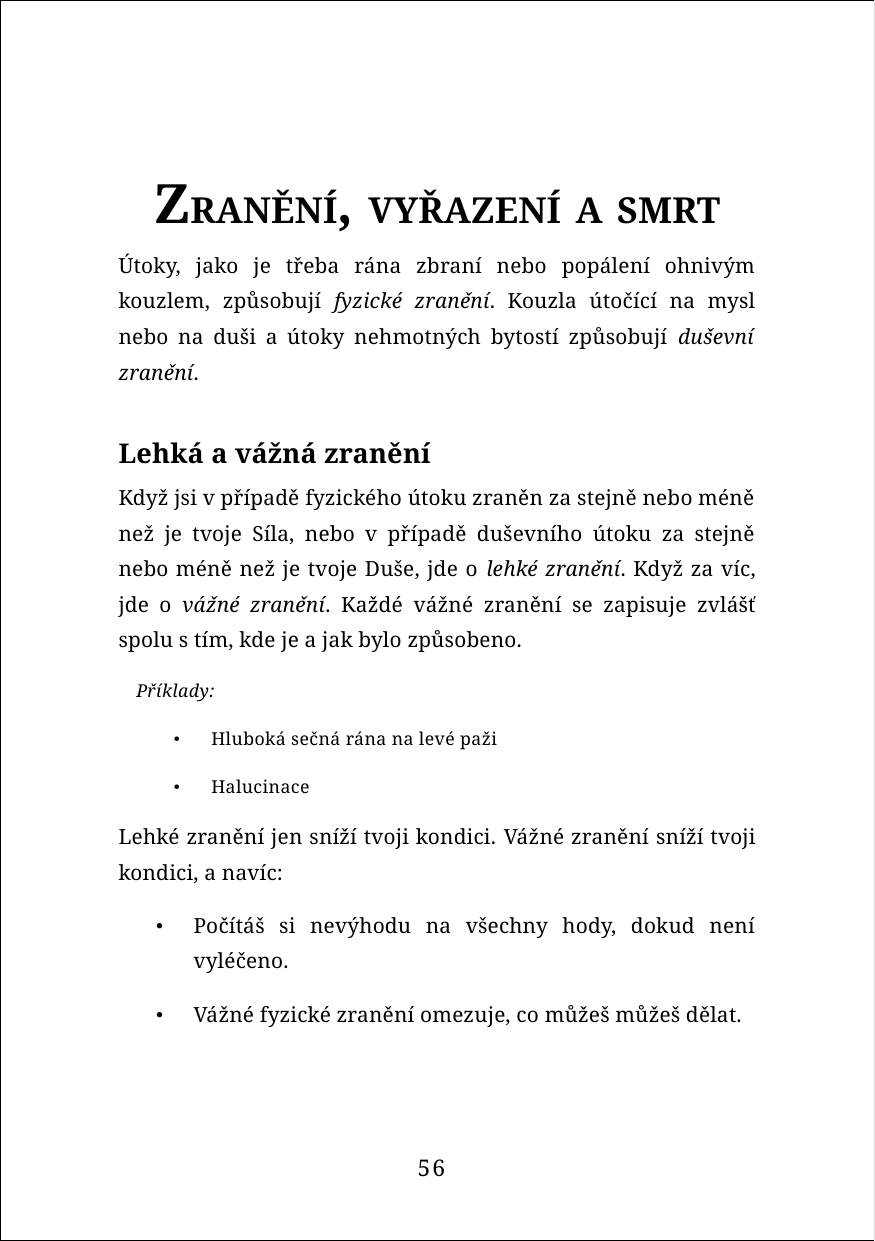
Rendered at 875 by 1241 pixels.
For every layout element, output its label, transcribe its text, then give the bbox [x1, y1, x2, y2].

subtitle Zranění, vyřazení a smrt [118, 166, 756, 239]
subtitle Lehká a vážná zranění [118, 434, 756, 471]
text Když jsi v případě fyzického útoku zraněn za stejně nebo méně než je tvoje Síla, nebo v případě duševního útoku za stejně nebo méně než je tvoje Duše, jde o lehké zranění. Když za víc, jde o vážné zranění. Každé vážné zranění se zapisuje zvlášť spolu s tím, kde je a jak bylo způsobeno. [118, 483, 756, 654]
text Lehké zranění jen sníží tvoji kondici. Vážné zranění sníží tvoji kondici, a navíc: [118, 822, 756, 886]
list Počítáš si nevýhodu na všechny hody, dokud není vyléčeno. [156, 911, 756, 975]
list Hluboká sečná rána na levé paži [173, 726, 756, 751]
text Útoky, jako je třeba rána zbraní nebo popálení ohnivým kouzlem, způsobují fyzické zranění. Kouzla útočící na mysl nebo na duši a útoky nehmotných bytostí způsobují duševní zranění. [118, 251, 756, 386]
text Příklady: [136, 678, 756, 703]
list Halucinace [173, 774, 756, 798]
list Vážné fyzické zranění omezuje, co můžeš můžeš dělat. [156, 1000, 756, 1028]
